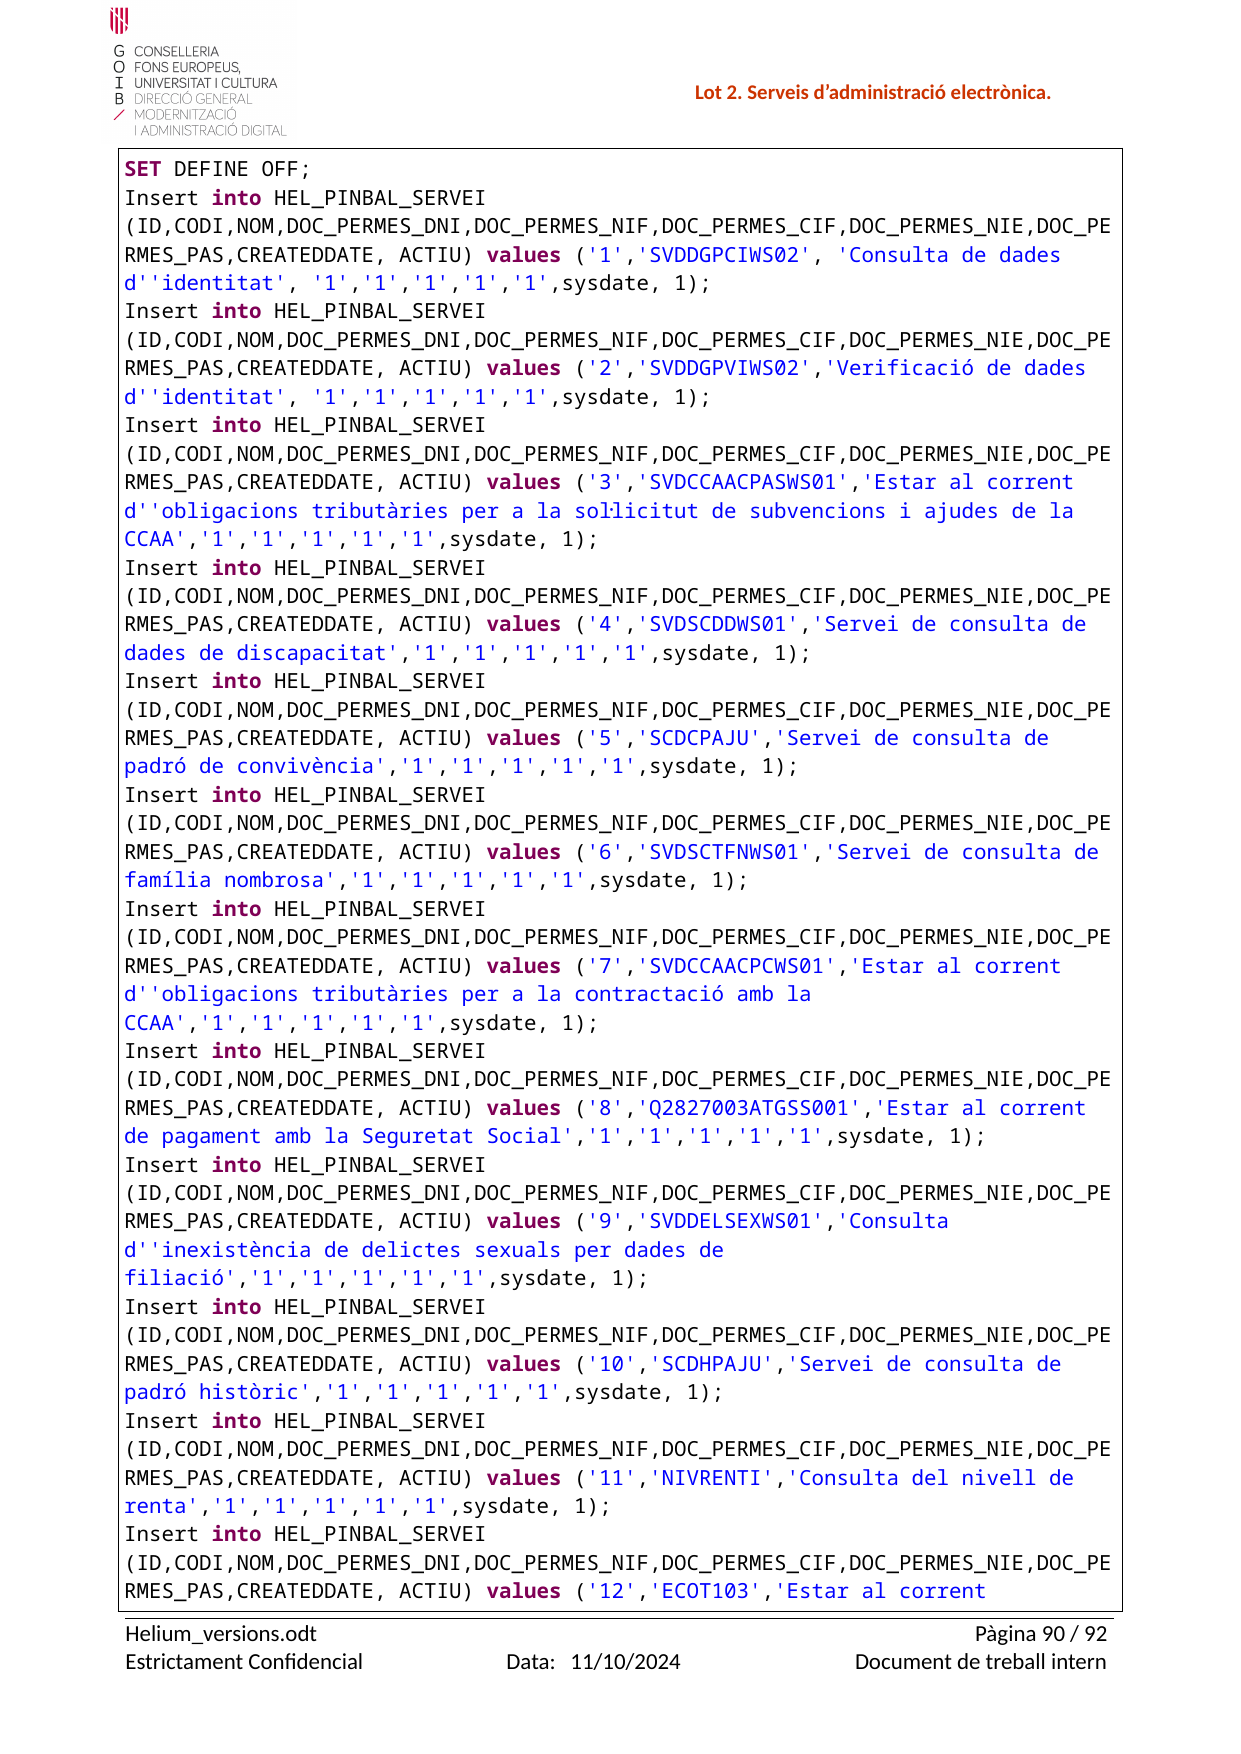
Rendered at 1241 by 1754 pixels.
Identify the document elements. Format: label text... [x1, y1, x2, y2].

table_header SET DEFINE OFF; Insert into HEL_PINBAL_SERVEI (ID,CODI,NOM,DOC_PERMES_DNI,DOC_PERMES_NIF,DOC_PERMES_CIF,DOC_PERMES_NIE,DOC_PERMES_PAS,CREATEDDATE, ACTIU) values ('1','SVDDGPCIWS02', 'Consulta de dades d''identitat', '1','1','1','1','1',sysdate, 1); Insert into HEL_PINBAL_SERVEI (ID,CODI,NOM,DOC_PERMES_DNI,DOC_PERMES_NIF,DOC_PERMES_CIF,DOC_PERMES_NIE,DOC_PERMES_PAS,CREATEDDATE, ACTIU) values ('2','SVDDGPVIWS02','Verificació de dades d''identitat', '1','1','1','1','1',sysdate, 1); Insert into HEL_PINBAL_SERVEI (ID,CODI,NOM,DOC_PERMES_DNI,DOC_PERMES_NIF,DOC_PERMES_CIF,DOC_PERMES_NIE,DOC_PERMES_PAS,CREATEDDATE, ACTIU) values ('3','SVDCCAACPASWS01','Estar al corrent d''obligacions tributàries per a la sol·licitut de subvencions i ajudes de la CCAA','1','1','1','1','1',sysdate, 1); Insert into HEL_PINBAL_SERVEI (ID,CODI,NOM,DOC_PERMES_DNI,DOC_PERMES_NIF,DOC_PERMES_CIF,DOC_PERMES_NIE,DOC_PERMES_PAS,CREATEDDATE, ACTIU) values ('4','SVDSCDDWS01','Servei de consulta de dades de discapacitat','1','1','1','1','1',sysdate, 1); Insert into HEL_PINBAL_SERVEI (ID,CODI,NOM,DOC_PERMES_DNI,DOC_PERMES_NIF,DOC_PERMES_CIF,DOC_PERMES_NIE,DOC_PERMES_PAS,CREATEDDATE, ACTIU) values ('5','SCDCPAJU','Servei de consulta de padró de convivència','1','1','1','1','1',sysdate, 1); Insert into HEL_PINBAL_SERVEI (ID,CODI,NOM,DOC_PERMES_DNI,DOC_PERMES_NIF,DOC_PERMES_CIF,DOC_PERMES_NIE,DOC_PERMES_PAS,CREATEDDATE, ACTIU) values ('6','SVDSCTFNWS01','Servei de consulta de família nombrosa','1','1','1','1','1',sysdate, 1); Insert into HEL_PINBAL_SERVEI (ID,CODI,NOM,DOC_PERMES_DNI,DOC_PERMES_NIF,DOC_PERMES_CIF,DOC_PERMES_NIE,DOC_PERMES_PAS,CREATEDDATE, ACTIU) values ('7','SVDCCAACPCWS01','Estar al corrent d''obligacions tributàries per a la contractació amb la CCAA','1','1','1','1','1',sysdate, 1); Insert into HEL_PINBAL_SERVEI (ID,CODI,NOM,DOC_PERMES_DNI,DOC_PERMES_NIF,DOC_PERMES_CIF,DOC_PERMES_NIE,DOC_PERMES_PAS,CREATEDDATE, ACTIU) values ('8','Q2827003ATGSS001','Estar al corrent de pagament amb la Seguretat Social','1','1','1','1','1',sysdate, 1); Insert into HEL_PINBAL_SERVEI (ID,CODI,NOM,DOC_PERMES_DNI,DOC_PERMES_NIF,DOC_PERMES_CIF,DOC_PERMES_NIE,DOC_PERMES_PAS,CREATEDDATE, ACTIU) values ('9','SVDDELSEXWS01','Consulta d''inexistència de delictes sexuals per dades de filiació','1','1','1','1','1',sysdate, 1); Insert into HEL_PINBAL_SERVEI (ID,CODI,NOM,DOC_PERMES_DNI,DOC_PERMES_NIF,DOC_PERMES_CIF,DOC_PERMES_NIE,DOC_PERMES_PAS,CREATEDDATE, ACTIU) values ('10','SCDHPAJU','Servei de consulta de padró històric','1','1','1','1','1',sysdate, 1); Insert into HEL_PINBAL_SERVEI (ID,CODI,NOM,DOC_PERMES_DNI,DOC_PERMES_NIF,DOC_PERMES_CIF,DOC_PERMES_NIE,DOC_PERMES_PAS,CREATEDDATE, ACTIU) values ('11','NIVRENTI','Consulta del nivell de renta','1','1','1','1','1',sysdate, 1); Insert into HEL_PINBAL_SERVEI (ID,CODI,NOM,DOC_PERMES_DNI,DOC_PERMES_NIF,DOC_PERMES_CIF,DOC_PERMES_NIE,DOC_PERMES_PAS,CREATEDDATE, ACTIU) values ('12','ECOT103','Estar al corrent [119, 149, 1122, 1611]
picture [100, 0, 297, 144]
